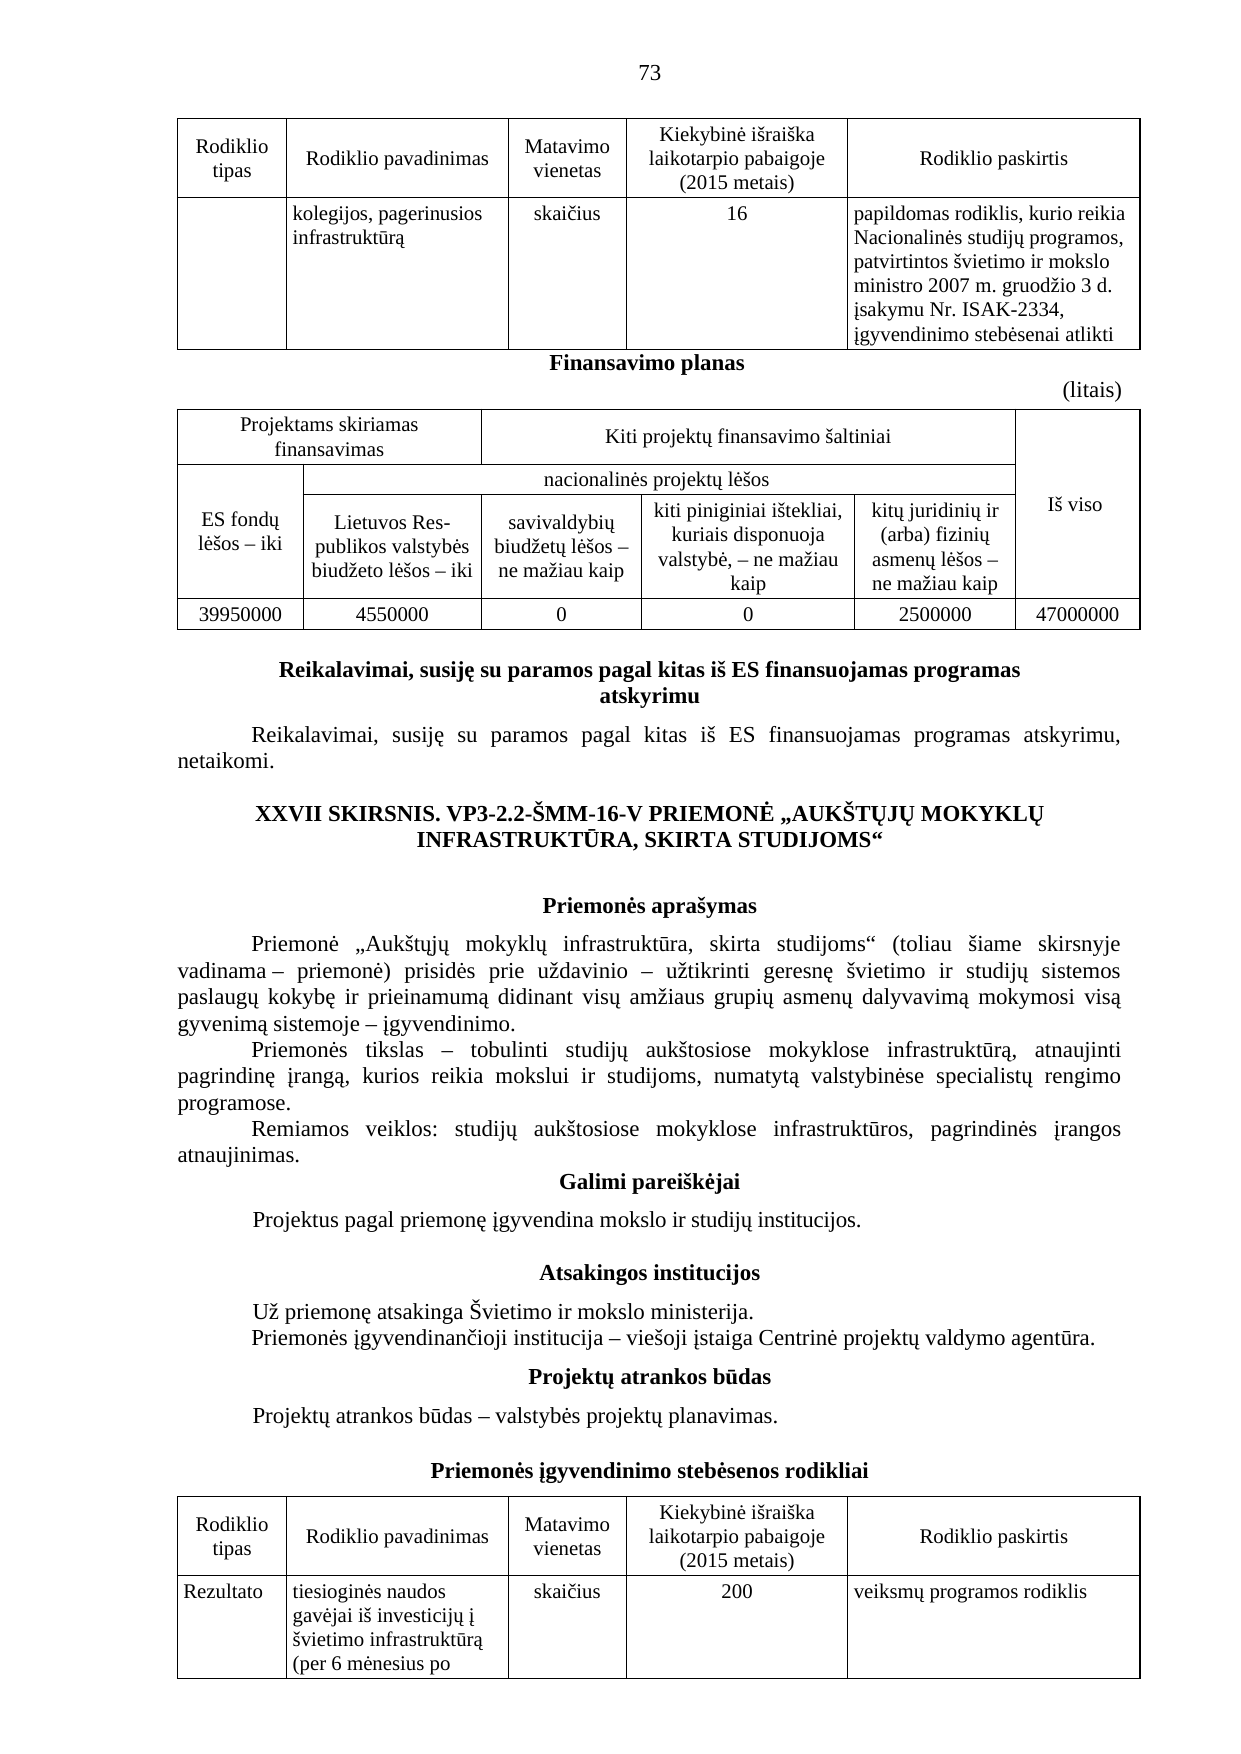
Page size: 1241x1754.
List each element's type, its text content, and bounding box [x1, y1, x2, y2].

table_cell kiti piniginiai ištekliai, kuriais disponuoja valstybė, – ne mažiau kaip [642, 495, 854, 597]
text Galimi pareiškėjai [177, 1168, 1122, 1194]
table_header Rodiklio pavadinimas [287, 1497, 508, 1575]
table_header Projektams skiriamas finansavimas [178, 410, 481, 463]
table_cell kolegijos, pagerinusios infrastruktūrą [287, 198, 508, 348]
table_header Kiekybinė išraiška laikotarpio pabaigoje (2015 metais) [627, 1497, 847, 1575]
table_header Rodiklio paskirtis [848, 1497, 1139, 1575]
text (litais) [177, 376, 1122, 402]
table_cell nacionalinės projektų lėšos [304, 465, 1015, 494]
text Atsakingos institucijos [177, 1259, 1122, 1286]
table_header Rodiklio pavadinimas [287, 119, 508, 197]
table_cell 0 [482, 599, 641, 628]
table_cell 39950000 [178, 599, 303, 628]
table_header Matavimo vienetas [509, 1497, 626, 1575]
table_header Matavimo vienetas [509, 119, 626, 197]
table_cell ES fondų lėšos – iki [178, 465, 303, 597]
table_cell tiesioginės naudos gavėjai iš investicijų į švietimo infrastruktūrą (per 6 mėnesius po [287, 1576, 508, 1678]
text Finansavimo planas [177, 350, 1122, 376]
text Priemonės įgyvendinančioji institucija – viešoji įstaiga Centrinė projektų valdymo agentūra. [177, 1324, 1122, 1351]
table_cell 16 [627, 198, 847, 348]
table_header Rodiklio tipas [178, 119, 286, 197]
text Projektus pagal priemonę įgyvendina mokslo ir studijų institucijos. [177, 1207, 1122, 1233]
table_header Kiekybinė išraiška laikotarpio pabaigoje (2015 metais) [627, 119, 847, 197]
table_cell papildomas rodiklis, kurio reikia Nacionalinės studijų programos, patvirtintos švietimo ir mokslo ministro 2007 m. gruodžio 3 d. įsakymu Nr. ISAK-2334, įgyvendinimo stebėsenai atlikti [848, 198, 1139, 348]
table_cell skaičius [509, 198, 626, 348]
table_cell 47000000 [1016, 599, 1139, 628]
table_cell savivaldybių biudžetų lėšos – ne mažiau kaip [482, 495, 641, 597]
table_cell 2500000 [855, 599, 1015, 628]
table_cell skaičius [509, 1576, 626, 1678]
table_header Kiti projektų finansavimo šaltiniai [482, 410, 1015, 463]
table_header Rodiklio tipas [178, 1497, 286, 1575]
text Projektų atrankos būdas – valstybės projektų planavimas. [215, 1402, 1122, 1428]
text Priemonės tikslas – tobulinti studijų aukštosiose mokyklose infrastruktūrą, atnaujinti pagrindinę įrangą, kurios reikia mokslui ir studijoms, numatytą valstybinėse specialistų rengimo programose. [177, 1036, 1122, 1115]
table_cell 200 [627, 1576, 847, 1678]
table_header Rodiklio paskirtis [848, 119, 1139, 197]
table_cell Lietuvos Res­publikos valsty­bės biudžeto lėšos – iki [304, 495, 481, 597]
text Už priemonę atsakinga Švietimo ir mokslo ministerija. [177, 1298, 1122, 1324]
table_header Iš viso [1016, 410, 1139, 597]
text Remiamos veiklos: studijų aukštosiose mokyklose infrastruktūros, pagrindinės įrangos atnaujinimas. [177, 1115, 1122, 1168]
table_cell veiksmų programos rodiklis [848, 1576, 1139, 1678]
text Priemonės aprašymas [177, 892, 1122, 918]
table_cell Rezultato [178, 1576, 286, 1678]
table_cell 0 [642, 599, 854, 628]
text Projektų atrankos būdas [177, 1363, 1122, 1390]
text Reikalavimai, susiję su paramos pagal kitas iš ES finansuojamas programas atskyrimu, netaikomi. [177, 721, 1122, 774]
text XXVII SKIRSNIS. VP3-2.2-ŠMM-16-V PRIEMONĖ „AUKŠTŲJŲ MOKYKLŲ INFRASTRUKTŪRA, SKIRTA STUDIJOMS“ [177, 800, 1122, 853]
text Reikalavimai, susiję su paramos pagal kitas iš ES finansuojamas programas atskyrimu [177, 656, 1122, 708]
table_cell [178, 198, 286, 348]
text Priemonė „Aukštųjų mokyklų infrastruktūra, skirta studijoms“ (toliau šiame skirsnyje vadinama – priemonė) prisidės prie uždavinio – užtikrinti geresnę švietimo ir studijų sistemos paslaugų kokybę ir prieinamumą didinant visų amžiaus grupių asmenų dalyvavimą mokymosi visą gyvenimą sistemoje – įgyvendinimo. [177, 931, 1122, 1036]
text Priemonės įgyvendinimo stebėsenos rodikliai [177, 1457, 1122, 1484]
table_cell 4550000 [304, 599, 481, 628]
table_cell kitų juridinių ir (arba) fizinių asmenų lėšos – ne mažiau kaip [855, 495, 1015, 597]
